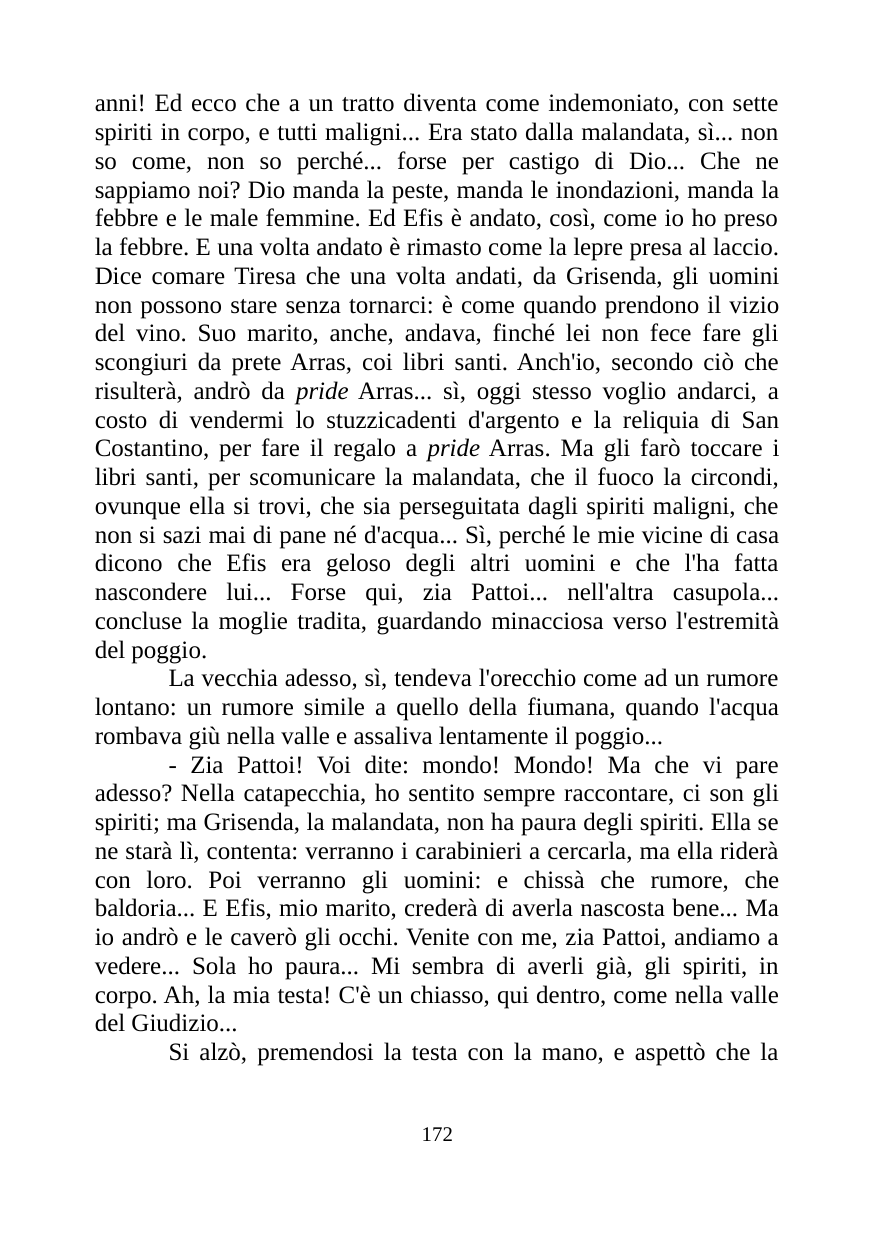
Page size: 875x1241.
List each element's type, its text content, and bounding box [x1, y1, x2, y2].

text La vecchia adesso, sì, tendeva l'orecchio come ad un rumore lontano: un rumore simile a quello della fiumana, quando l'acqua rombava giù nella valle e assaliva lentamente il poggio... [94, 663, 779, 750]
text - Zia Pattoi! Voi dite: mondo! Mondo! Ma che vi pare adesso? Nella catapecchia, ho sentito sempre raccontare, ci son gli spiriti; ma Grisenda, la malandata, non ha paura degli spiriti. Ella se ne starà lì, contenta: verranno i carabinieri a cercarla, ma ella riderà con loro. Poi verranno gli uomini: e chissà che rumore, che baldoria... E Efis, mio marito, crederà di averla nascosta bene... Ma io andrò e le caverò gli occhi. Venite con me, zia Pattoi, andiamo a vedere... Sola ho paura... Mi sembra di averli già, gli spiriti, in corpo. Ah, la mia testa! C'è un chiasso, qui dentro, come nella valle del Giudizio... [94, 750, 779, 1037]
text anni! Ed ecco che a un tratto diventa come indemoniato, con sette spiriti in corpo, e tutti maligni... Era stato dalla malandata, sì... non so come, non so perché... forse per castigo di Dio... Che ne sappiamo noi? Dio manda la peste, manda le inondazioni, manda la febbre e le male femmine. Ed Efis è andato, così, come io ho preso la febbre. E una volta andato è rimasto come la lepre presa al laccio. Dice comare Tiresa che una volta andati, da Grisenda, gli uomini non possono stare senza tornarci: è come quando prendono il vizio del vino. Suo marito, anche, andava, finché lei non fece fare gli scongiuri da prete Arras, coi libri santi. Anch'io, secondo ciò che risulterà, andrò da pride Arras... sì, oggi stesso voglio andarci, a costo di vendermi lo stuzzicadenti d'argento e la reliquia di San Costantino, per fare il regalo a pride Arras. Ma gli farò toccare i libri santi, per scomunicare la malandata, che il fuoco la circondi, ovunque ella si trovi, che sia perseguitata dagli spiriti maligni, che non si sazi mai di pane né d'acqua... Sì, perché le mie vicine di casa dicono che Efis era geloso degli altri uomini e che l'ha fatta nascondere lui... Forse qui, zia Pattoi... nell'altra casupola... concluse la moglie tradita, guardando minacciosa verso l'estremità del poggio. [94, 88, 779, 663]
text Si alzò, premendosi la testa con la mano, e aspettò che la [94, 1037, 779, 1066]
